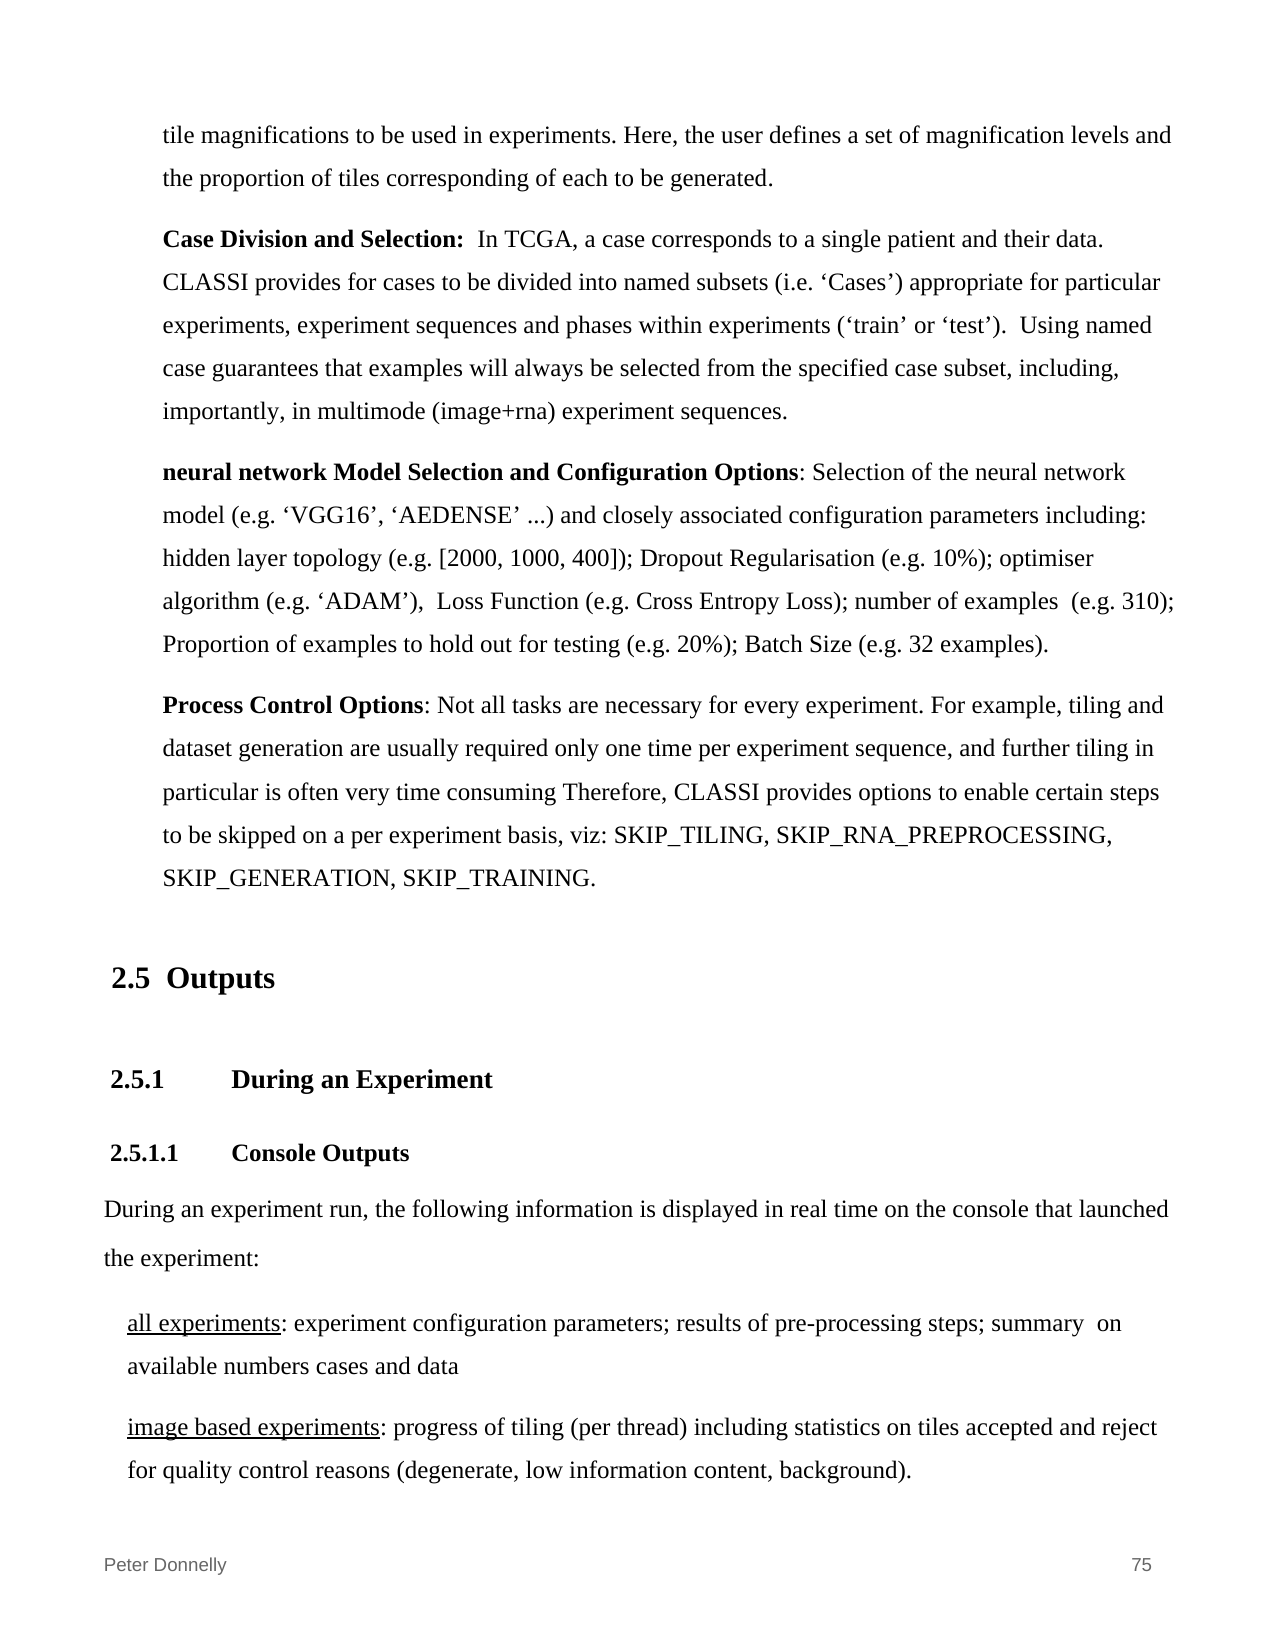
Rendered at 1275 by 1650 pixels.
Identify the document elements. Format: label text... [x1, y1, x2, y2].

text During an experiment run, the following information is displayed in real time on the console that launched the experiment: [103, 1194, 1181, 1273]
text tile magnifications to be used in experiments. Here, the user defines a set of magnification levels and the proportion of tiles corresponding of each to be generated. [162, 120, 1181, 192]
text neural network Model Selection and Configuration Options: Selection of the neural network model (e.g. ‘VGG16’, ‘AEDENSE’ ...) and closely associated configuration parameters including: hidden layer topology (e.g. [2000, 1000, 400]); Dropout Regularisation (e.g. 10%); optimiser algorithm (e.g. ‘ADAM’), Loss Function (e.g. Cross Entropy Loss); number of examples (e.g. 310); Proportion of examples to hold out for testing (e.g. 20%); Batch Size (e.g. 32 examples). [162, 457, 1181, 658]
subtitle Console Outputs [103, 1138, 1181, 1167]
text all experiments: experiment configuration parameters; results of pre-processing steps; summary on available numbers cases and data [127, 1308, 1181, 1380]
subtitle During an Experiment [103, 1063, 1181, 1094]
text image based experiments: progress of tiling (per thread) including statistics on tiles accepted and reject for quality control reasons (degenerate, low information content, background). [127, 1412, 1181, 1484]
subtitle Outputs [103, 959, 1181, 995]
text Process Control Options: Not all tasks are necessary for every experiment. For example, tiling and dataset generation are usually required only one time per experiment sequence, and further tiling in particular is often very time consuming Therefore, CLASSI provides options to enable certain steps to be skipped on a per experiment basis, viz: SKIP_TILING, SKIP_RNA_PREPROCESSING, SKIP_GENERATION, SKIP_TRAINING. [162, 690, 1181, 892]
text Case Division and Selection: In TCGA, a case corresponds to a single patient and their data. CLASSI provides for cases to be divided into named subsets (i.e. ‘Cases’) appropriate for particular experiments, experiment sequences and phases within experiments (‘train’ or ‘test’). Using named case guarantees that examples will always be selected from the specified case subset, including, importantly, in multimode (image+rna) experiment sequences. [162, 224, 1181, 425]
